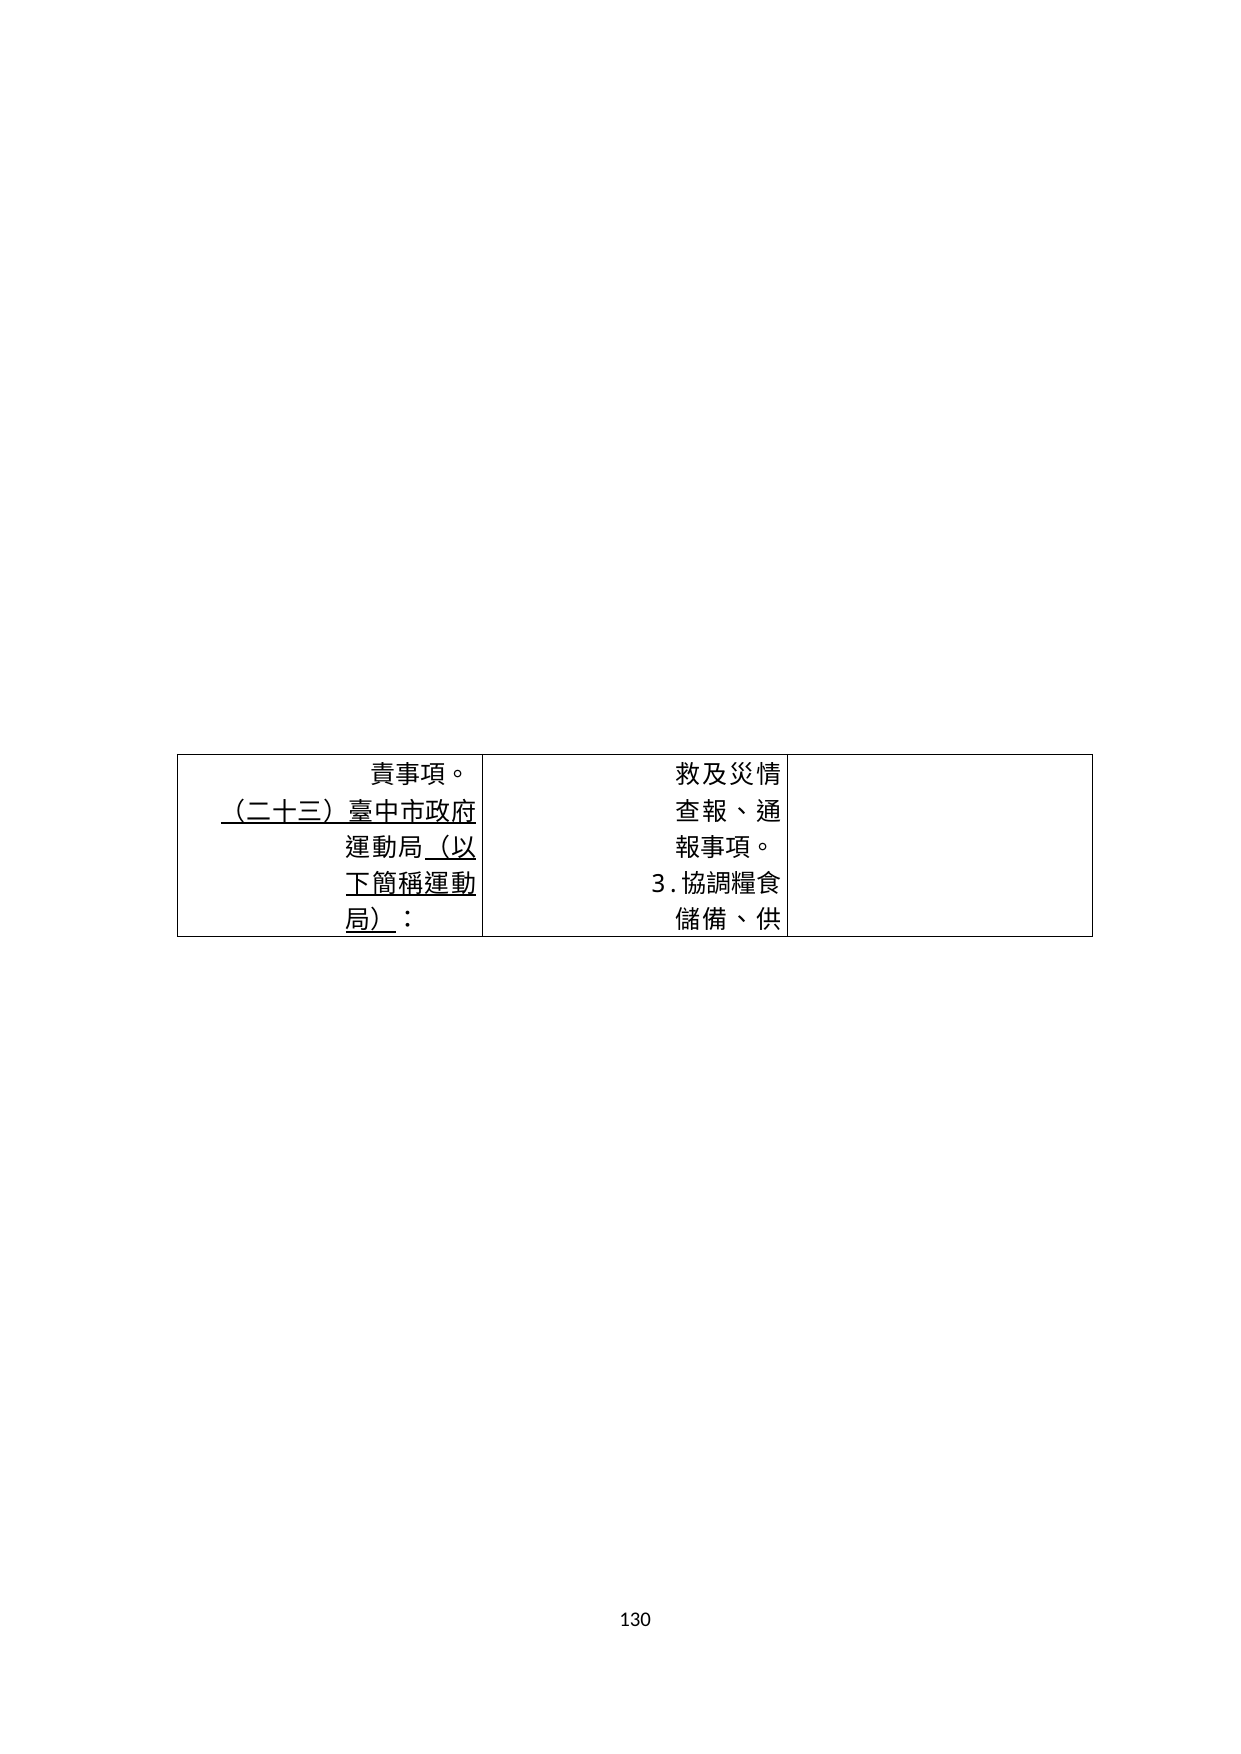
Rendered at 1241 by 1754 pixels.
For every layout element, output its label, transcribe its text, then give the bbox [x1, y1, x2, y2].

table_cell 救及災情查報、通報事項。 3.協調糧食儲備、供 [483, 755, 787, 936]
table_cell 責事項。 （二十三）臺中市政府運動局（以下簡稱運動局）： [178, 755, 482, 936]
table_cell [788, 755, 1092, 936]
